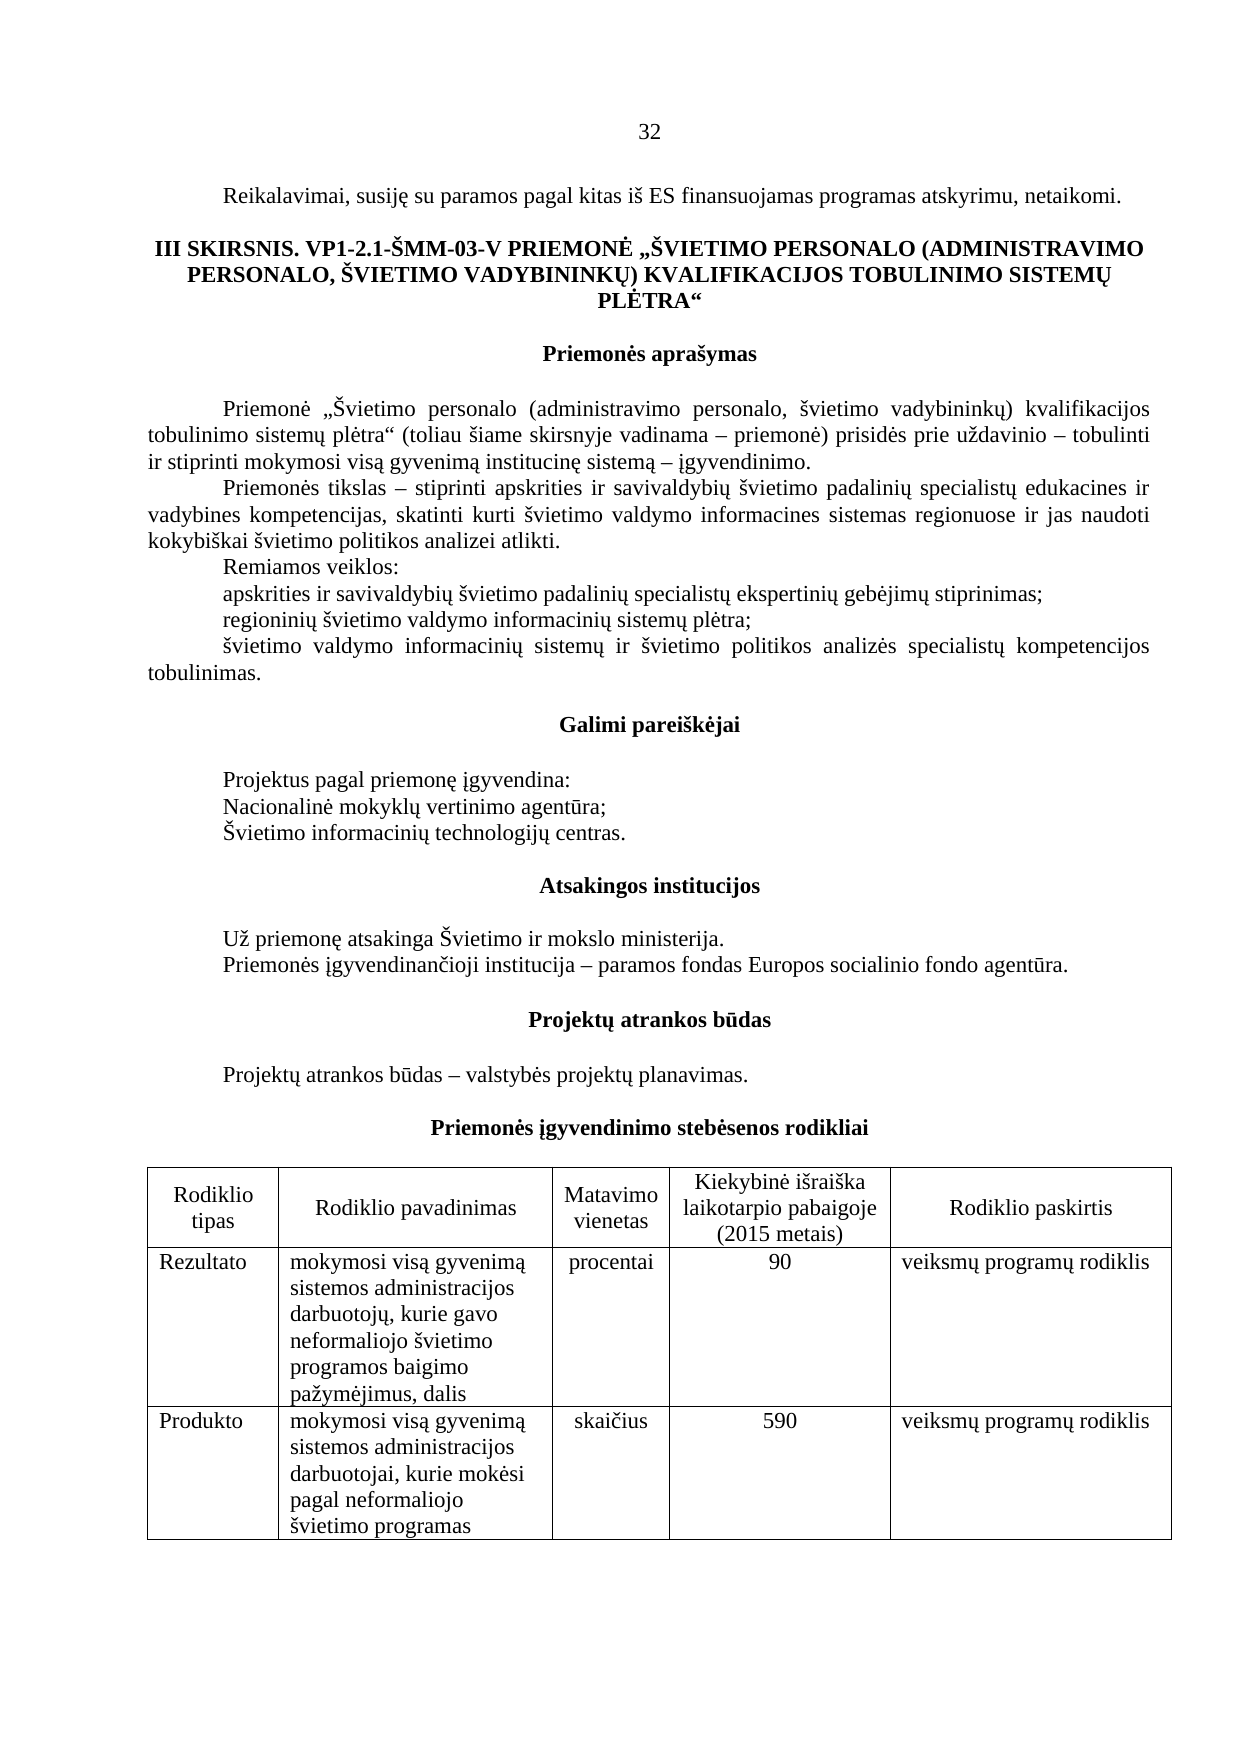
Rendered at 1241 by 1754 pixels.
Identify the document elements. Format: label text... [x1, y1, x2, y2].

table_cell Rezultato [148, 1248, 278, 1406]
table_cell veiksmų programų rodiklis [891, 1248, 1171, 1406]
text švietimo valdymo informacinių sistemų ir švietimo politikos analizės specialistų kompetencijos tobulinimas. [148, 632, 1152, 685]
text Už priemonę atsakinga Švietimo ir mokslo ministerija. [148, 925, 1152, 951]
text Priemonės įgyvendinančioji institucija – paramos fondas Europos socialinio fondo agentūra. [148, 951, 1152, 977]
table_header Kiekybinė išraiška laikotarpio pabaigoje (2015 metais) [670, 1168, 890, 1247]
table_cell skaičius [553, 1407, 669, 1539]
text Priemonės įgyvendinimo stebėsenos rodikliai [148, 1114, 1152, 1140]
table_header Rodiklio pavadinimas [279, 1168, 552, 1247]
table_header Matavimo vienetas [553, 1168, 669, 1247]
text Galimi pareiškėjai [148, 711, 1152, 738]
table_cell veiksmų programų rodiklis [891, 1407, 1171, 1539]
text Projektus pagal priemonę įgyvendina: [148, 767, 1152, 793]
table_header Rodiklio paskirtis [891, 1168, 1171, 1247]
text Nacionalinė mokyklų vertinimo agentūra; [148, 793, 1152, 819]
table_cell procentai [553, 1248, 669, 1406]
table_cell mokymosi visą gyvenimą sistemos administracijos darbuotojų, kurie gavo neformaliojo švietimo programos baigimo pažymėjimus, dalis [279, 1248, 552, 1406]
subtitle III SKIRSNIS. VP1-2.1-ŠMM-03-V PRIEMONĖ „ŠVIETIMO PERSONALO (ADMINISTRAVIMO PERSONALO, ŠVIETIMO VADYBININKŲ) KVALIFIKACIJOS TOBULINIMO SISTEMŲ PLĖTRA“ [148, 235, 1152, 314]
text Remiamos veiklos: [148, 553, 1152, 580]
text Reikalavimai, susiję su paramos pagal kitas iš ES finansuojamas programas atskyrimu, netaikomi. [148, 182, 1152, 208]
text apskrities ir savivaldybių švietimo padalinių specialistų ekspertinių gebėjimų stiprinimas; [148, 580, 1152, 606]
text Projektų atrankos būdas [148, 1006, 1152, 1032]
text Priemonės tikslas – stiprinti apskrities ir savivaldybių švietimo padalinių specialistų edukacines ir vadybines kompetencijas, skatinti kurti švietimo valdymo informacines sistemas regionuose ir jas naudoti kokybiškai švietimo politikos analizei atlikti. [148, 474, 1152, 553]
text Projektų atrankos būdas – valstybės projektų planavimas. [185, 1061, 1152, 1088]
text Švietimo informacinių technologijų centras. [148, 819, 1152, 846]
text Atsakingos institucijos [148, 872, 1152, 898]
table_cell Produkto [148, 1407, 278, 1539]
text Priemonė „Švietimo personalo (administravimo personalo, švietimo vadybininkų) kvalifikacijos tobulinimo sistemų plėtra“ (toliau šiame skirsnyje vadinama – priemonė) prisidės prie uždavinio – tobulinti ir stiprinti mokymosi visą gyvenimą institucinę sistemą – įgyvendinimo. [148, 395, 1152, 474]
table_cell 590 [670, 1407, 890, 1539]
table_header Rodiklio tipas [148, 1168, 278, 1247]
table_cell mokymosi visą gyvenimą sistemos administracijos darbuotojai, kurie mokėsi pagal neformaliojo švietimo programas [279, 1407, 552, 1539]
table_cell 90 [670, 1248, 890, 1406]
text regioninių švietimo valdymo informacinių sistemų plėtra; [148, 606, 1152, 632]
text Priemonės aprašymas [148, 340, 1152, 366]
